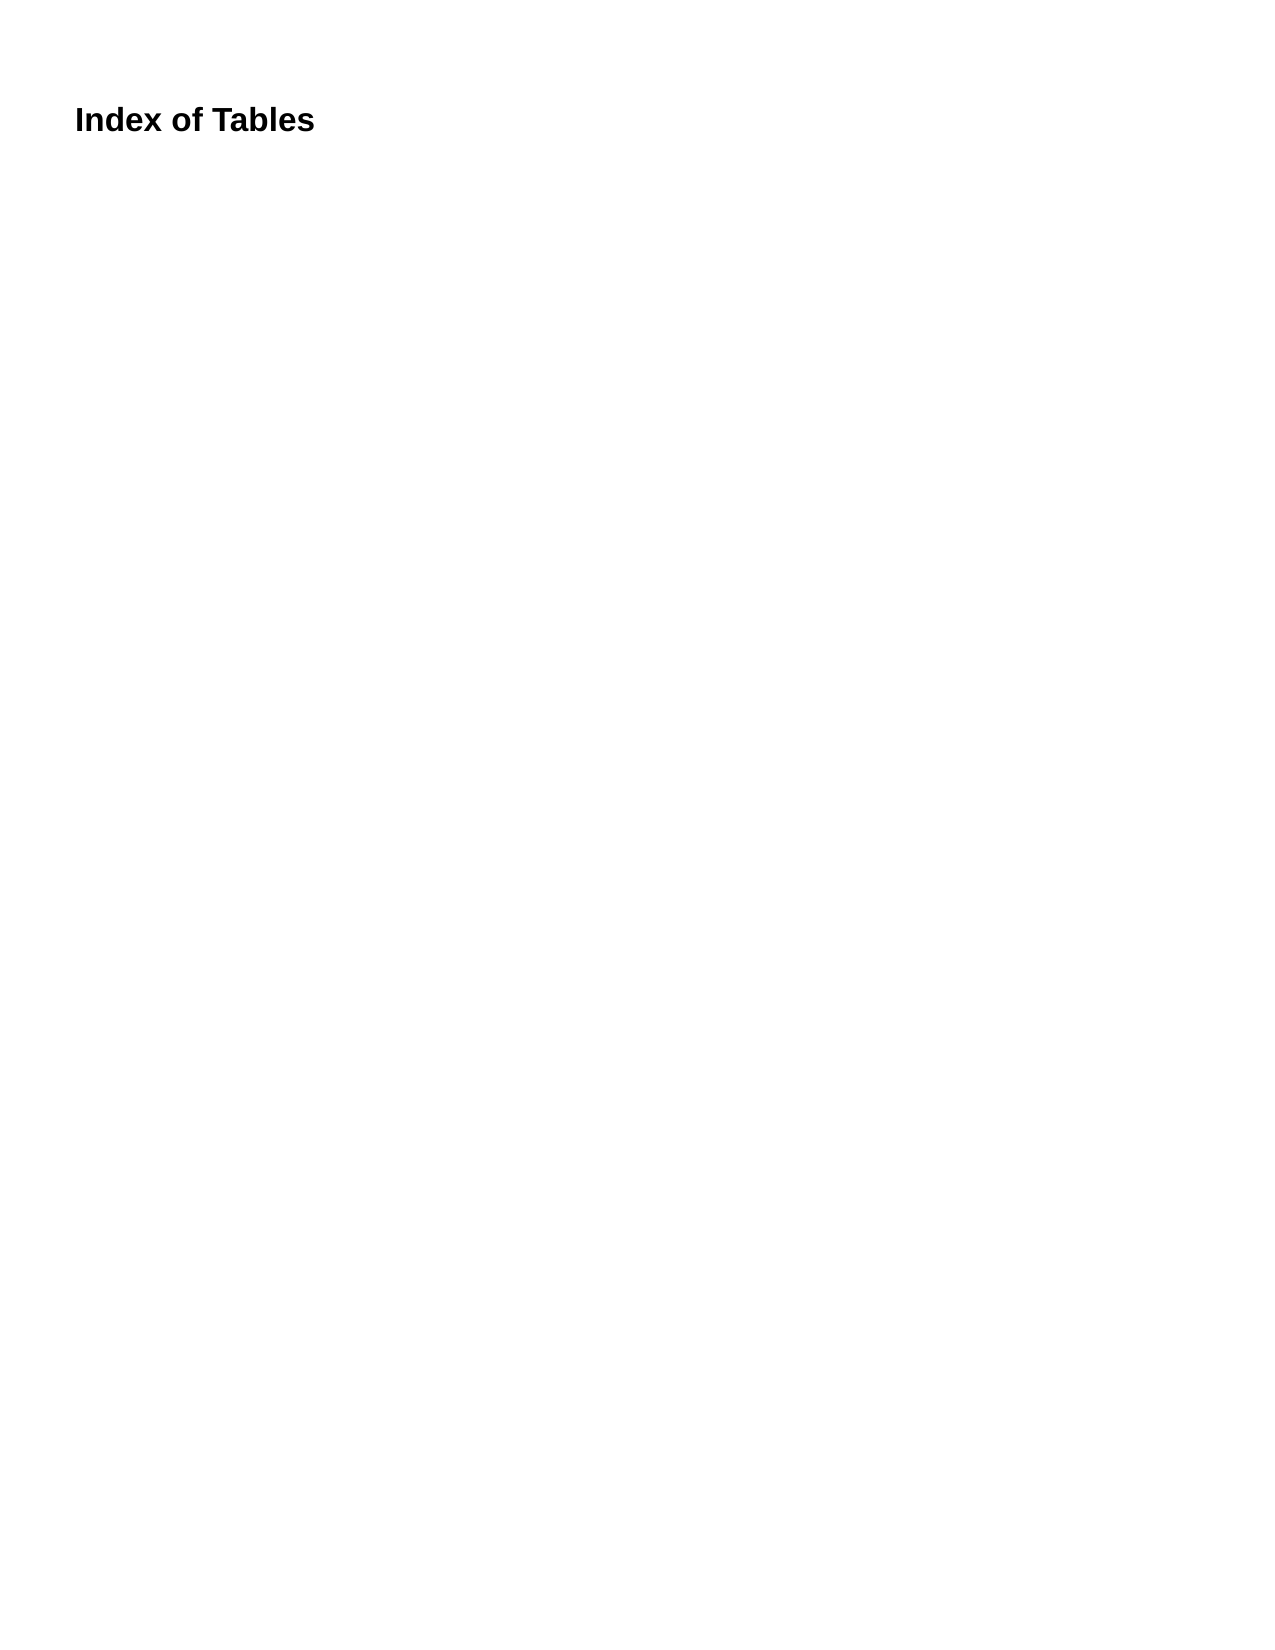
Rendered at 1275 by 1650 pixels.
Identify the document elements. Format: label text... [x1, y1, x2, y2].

subtitle Index of Tables [75, 100, 1200, 138]
